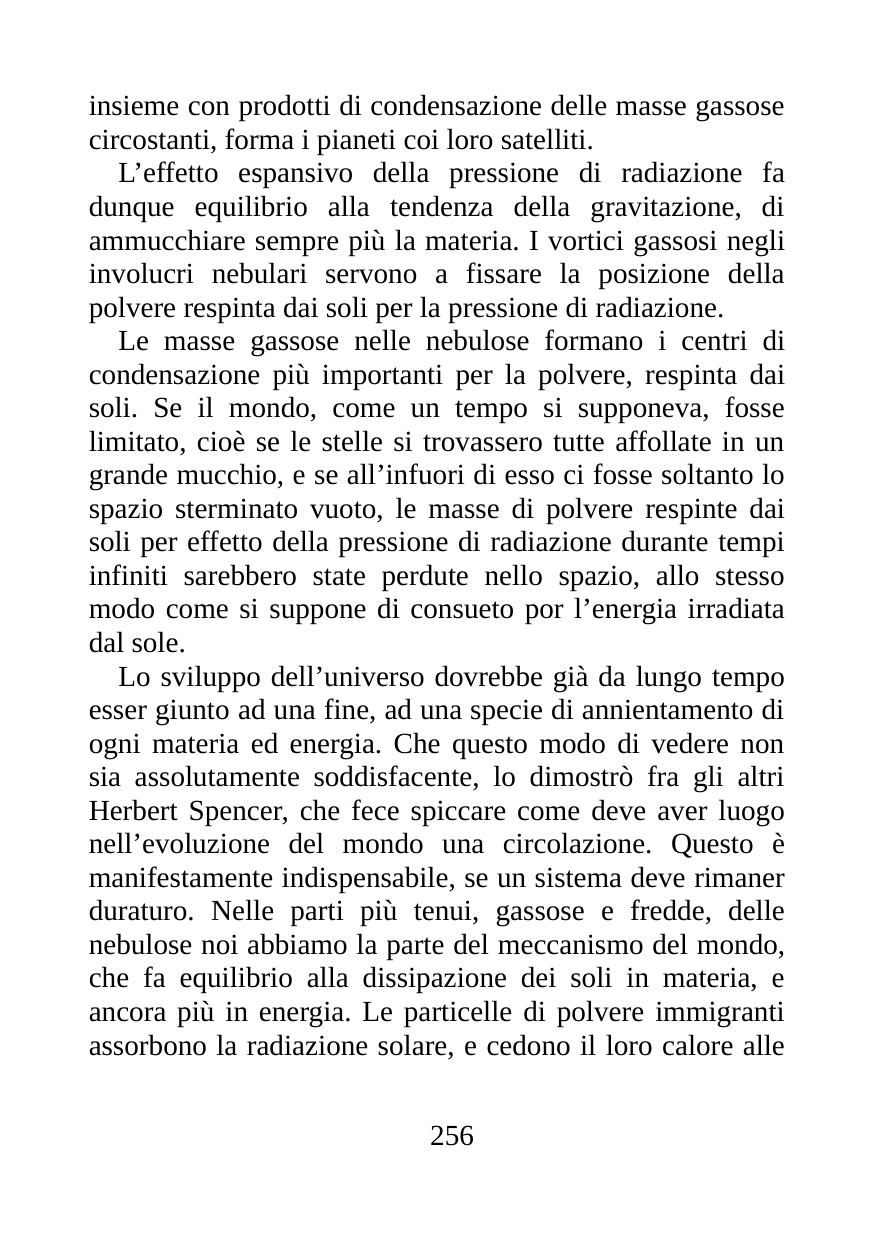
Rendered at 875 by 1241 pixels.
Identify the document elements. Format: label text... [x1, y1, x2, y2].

text Le masse gassose nelle nebulose formano i centri di condensazione più importanti per la polvere, respinta dai soli. Se il mondo, come un tempo si supponeva, fosse limitato, cioè se le stelle si trovassero tutte affollate in un grande mucchio, e se all’infuori di esso ci fosse soltanto lo spazio sterminato vuoto, le masse di polvere respinte dai soli per effetto della pressione di radiazione durante tempi infiniti sarebbero state perdute nello spazio, allo stesso modo come si suppone di consueto por l’energia irradiata dal sole. [88, 323, 786, 659]
text L’effetto espansivo della pressione di radiazione fa dunque equilibrio alla tendenza della gravitazione, di ammucchiare sempre più la materia. I vortici gassosi negli involucri nebulari servono a fissare la posizione della polvere respinta dai soli per la pressione di radiazione. [88, 156, 786, 323]
text insieme con prodotti di condensazione delle masse gassose circostanti, forma i pianeti coi loro satelliti. [88, 88, 786, 156]
text Lo sviluppo dell’universo dovrebbe già da lungo tempo esser giunto ad una fine, ad una specie di annientamento di ogni materia ed energia. Che questo modo di vedere non sia assolutamente soddisfacente, lo dimostrò fra gli altri Herbert Spencer, che fece spiccare come deve aver luogo nell’evoluzione del mondo una circolazione. Questo è manifestamente indispensabile, se un sistema deve rimaner duraturo. Nelle parti più tenui, gassose e fredde, delle nebulose noi abbiamo la parte del meccanismo del mondo, che fa equilibrio alla dissipazione dei soli in materia, e ancora più in energia. Le particelle di polvere immigranti assorbono la radiazione solare, e cedono il loro calore alle [88, 659, 786, 1061]
